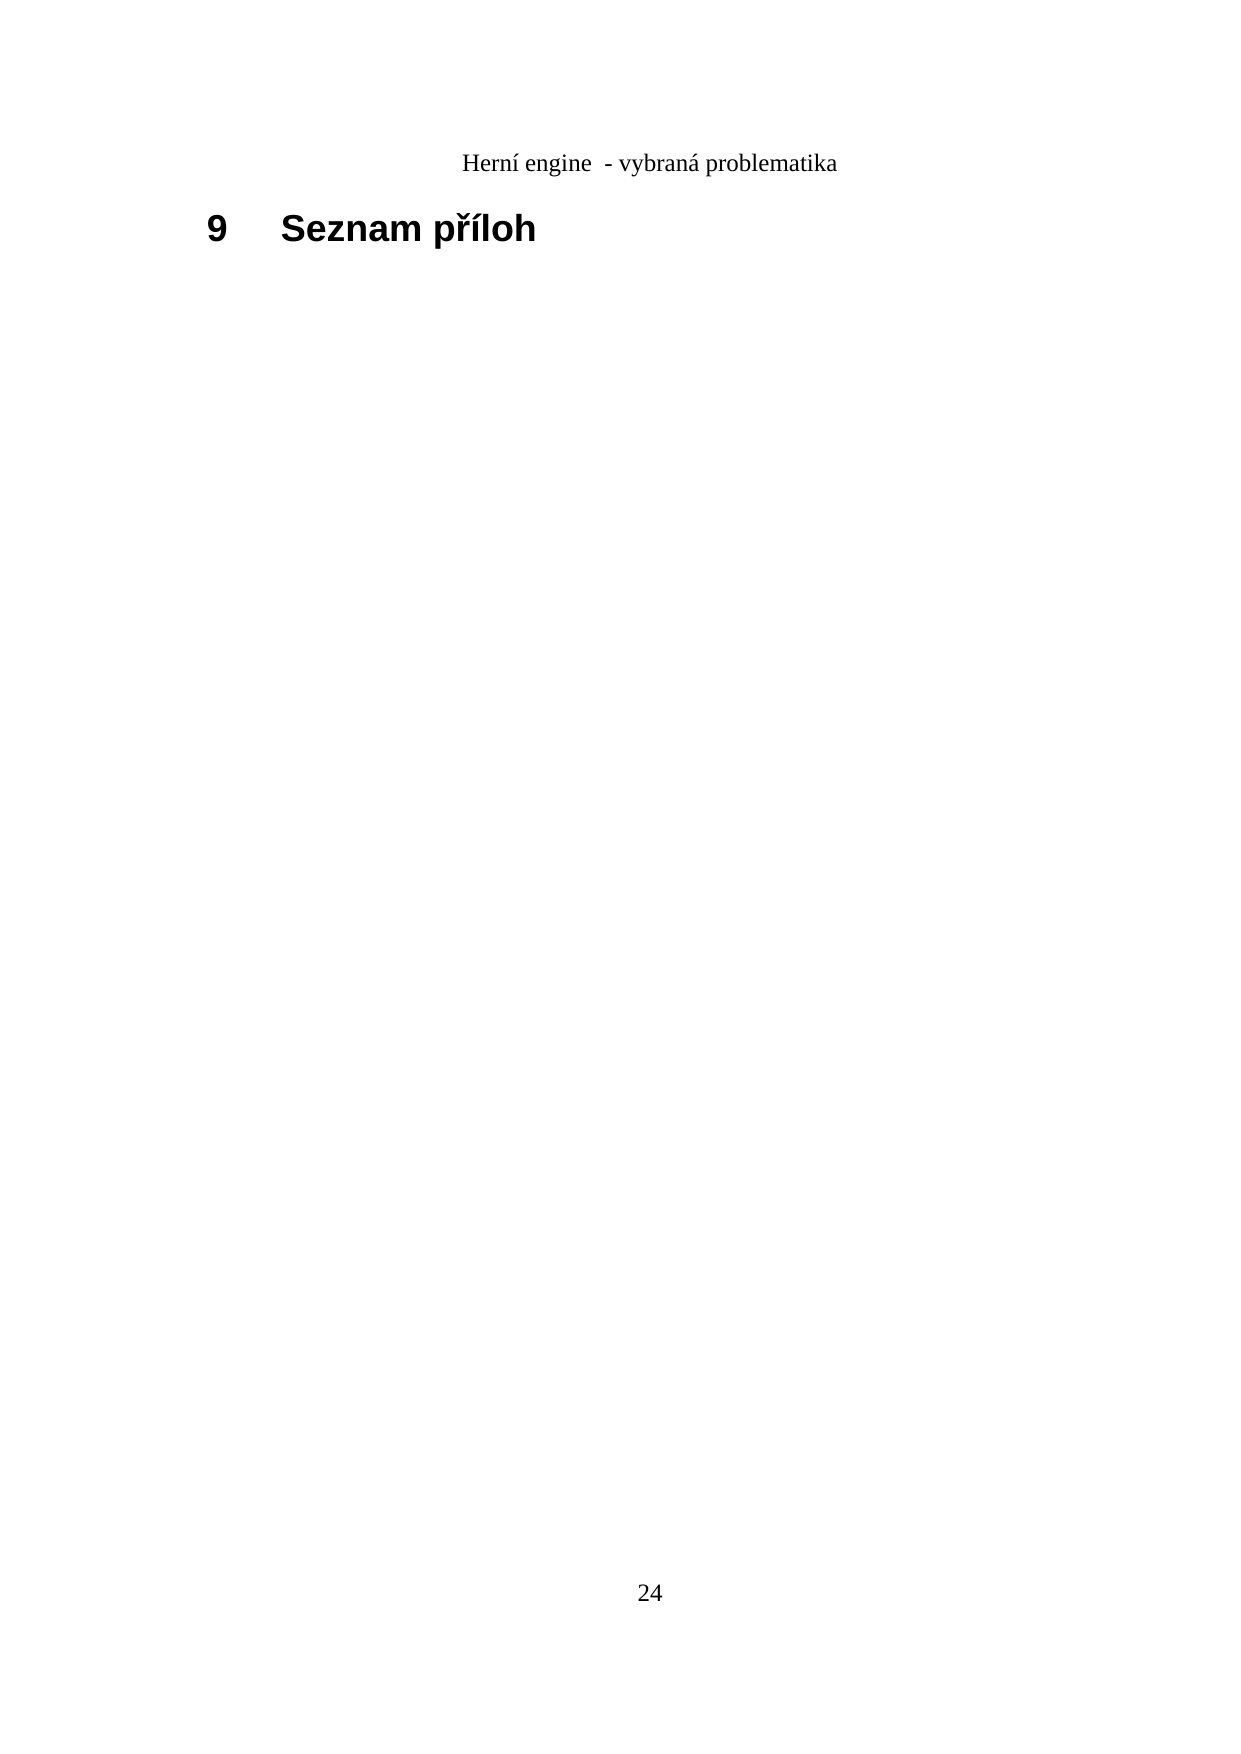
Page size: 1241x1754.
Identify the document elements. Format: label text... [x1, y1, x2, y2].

subtitle Seznam příloh [207, 207, 1093, 250]
